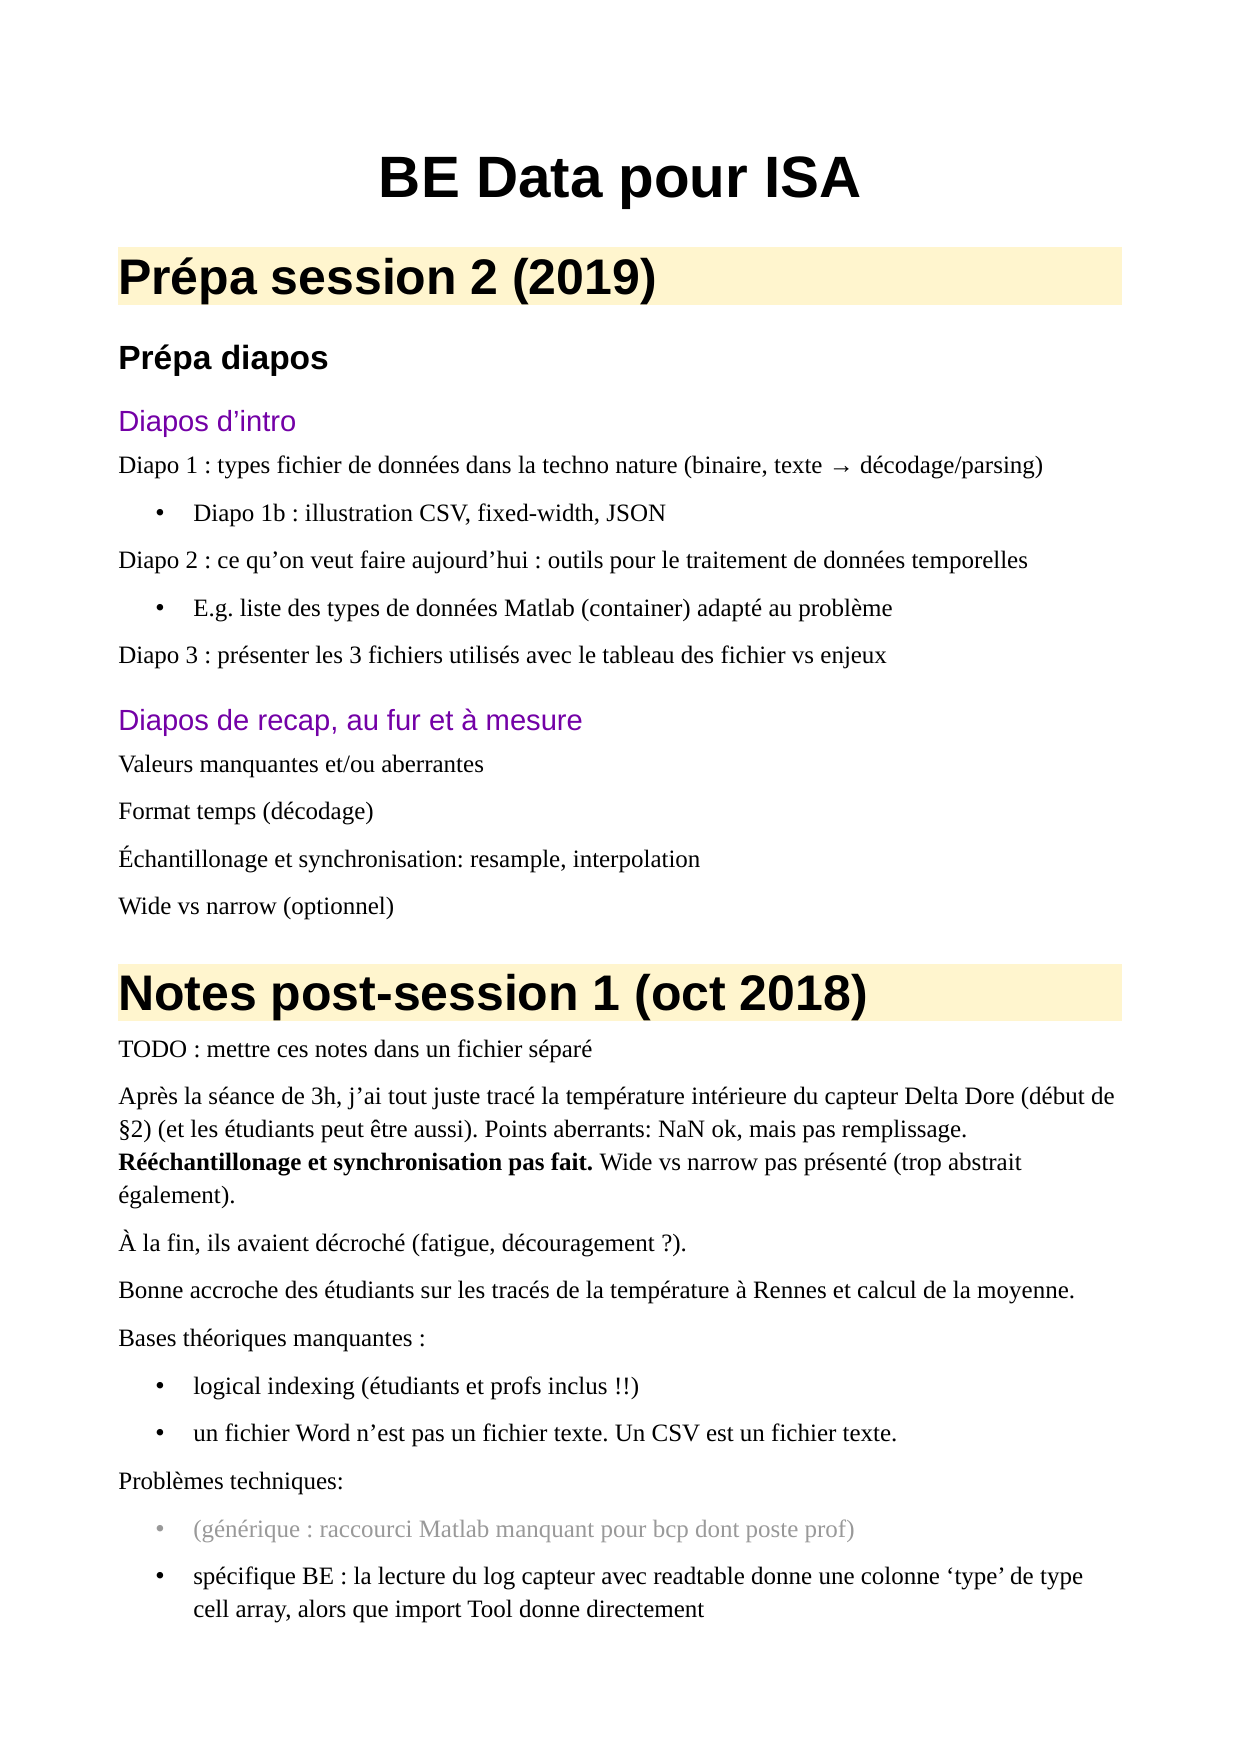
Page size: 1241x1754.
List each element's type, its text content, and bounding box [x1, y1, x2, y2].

text Format temps (décodage) [118, 796, 1122, 825]
subtitle Diapos de recap, au fur et à mesure [118, 703, 1122, 736]
text Diapo 3 : présenter les 3 fichiers utilisés avec le tableau des fichier vs enjeux [118, 640, 1122, 669]
text TODO : mettre ces notes dans un fichier séparé [118, 1034, 1122, 1062]
text À la fin, ils avaient décroché (fatigue, découragement ?). [118, 1228, 1122, 1257]
text Diapo 1 : types fichier de données dans la techno nature (binaire, texte → décodage/parsing) [118, 450, 1122, 479]
text Problèmes techniques: [118, 1466, 1122, 1495]
text Après la séance de 3h, j’ai tout juste tracé la température intérieure du capteur Delta Dore (début de §2) (et les étudiants peut être aussi). Points aberrants: NaN ok, mais pas remplissage. Rééchantillonage et synchronisation pas fait. Wide vs narrow pas présenté (trop abstrait également). [118, 1081, 1122, 1209]
text Wide vs narrow (optionnel) [118, 891, 1122, 920]
text Bonne accroche des étudiants sur les tracés de la température à Rennes et calcul de la moyenne. [118, 1276, 1122, 1304]
title BE Data pour ISA [118, 143, 1122, 210]
subtitle Prépa diapos [118, 338, 1122, 377]
subtitle Prépa session 2 (2019) [118, 247, 1122, 305]
subtitle Diapos d’intro [118, 404, 1122, 437]
text Diapo 2 : ce qu’on veut faire aujourd’hui : outils pour le traitement de données temporelles [118, 545, 1122, 574]
subtitle Notes post-session 1 (oct 2018) [118, 964, 1122, 1021]
text Échantillonage et synchronisation: resample, interpolation [118, 844, 1122, 873]
list E.g. liste des types de données Matlab (container) adapté au problème [156, 593, 1122, 622]
list logical indexing (étudiants et profs inclus !!) [156, 1371, 1122, 1399]
list Diapo 1b : illustration CSV, fixed-width, JSON [156, 498, 1122, 526]
list spécifique BE : la lecture du log capteur avec readtable donne une colonne ‘type’ de type cell array, alors que import Tool donne directement [156, 1561, 1122, 1623]
list un fichier Word n’est pas un fichier texte. Un CSV est un fichier texte. [156, 1418, 1122, 1447]
text Bases théoriques manquantes : [118, 1323, 1122, 1352]
text Valeurs manquantes et/ou aberrantes [118, 749, 1122, 777]
list (générique : raccourci Matlab manquant pour bcp dont poste prof) [156, 1514, 1122, 1542]
